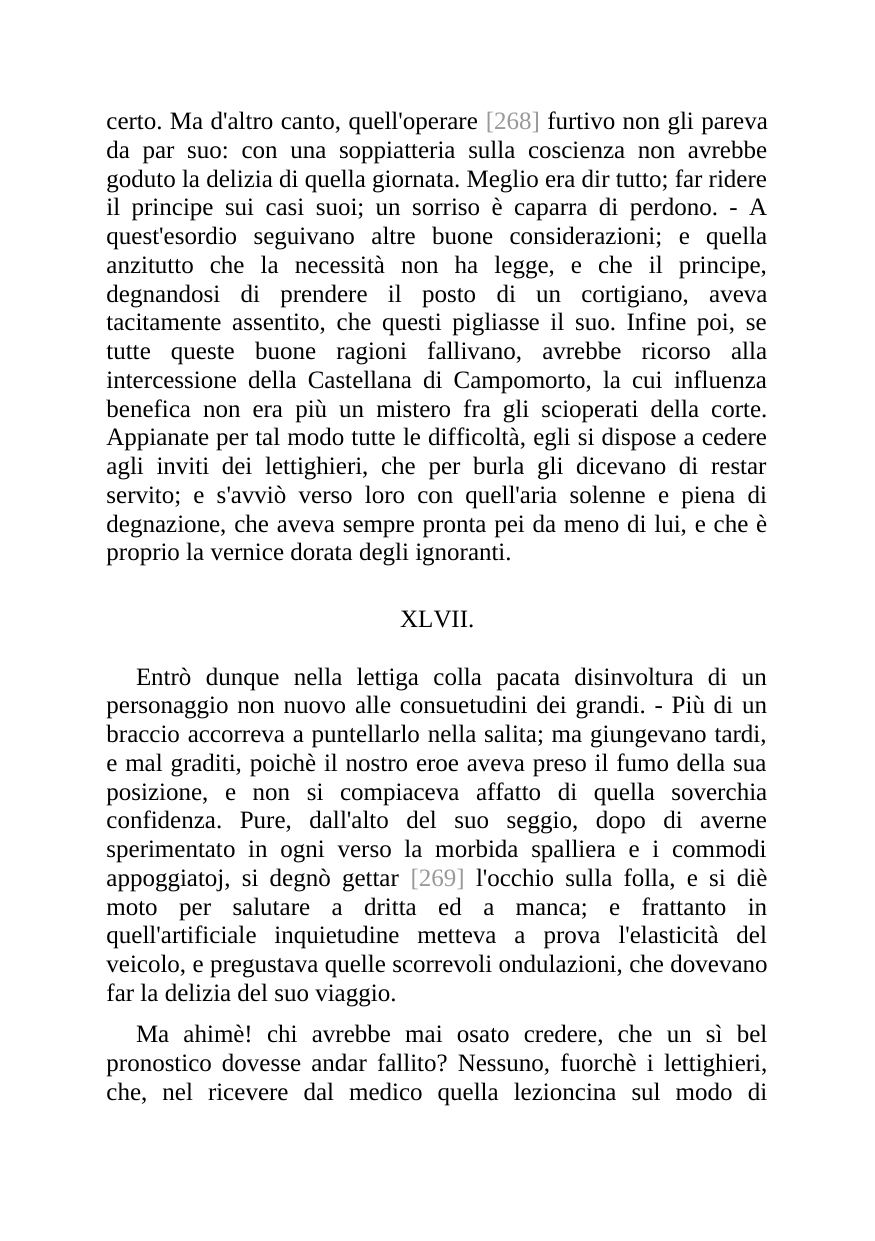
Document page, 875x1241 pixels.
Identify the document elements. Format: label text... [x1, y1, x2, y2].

text Ma ahimè! chi avrebbe mai osato credere, che un sì bel pronostico dovesse andar fallito? Nessuno, fuorchè i lettighieri, che, nel ricevere dal medico quella lezioncina sul modo di [106, 1019, 768, 1105]
text certo. Ma d'altro canto, quell'operare [268] furtivo non gli pareva da par suo: con una soppiatteria sulla coscienza non avrebbe goduto la delizia di quella giornata. Meglio era dir tutto; far ridere il principe sui casi suoi; un sorriso è caparra di perdono. - A quest'esordio seguivano altre buone considerazioni; e quella anzitutto che la necessità non ha legge, e che il principe, degnandosi di prendere il posto di un cortigiano, aveva tacitamente assentito, che questi pigliasse il suo. Infine poi, se tutte queste buone ragioni fallivano, avrebbe ricorso alla intercessione della Castellana di Campomorto, la cui influenza benefica non era più un mistero fra gli scioperati della corte. Appianate per tal modo tutte le difficoltà, egli si dispose a cedere agli inviti dei lettighieri, che per burla gli dicevano di restar servito; e s'avviò verso loro con quell'aria solenne e piena di degnazione, che aveva sempre pronta pei da meno di lui, e che è proprio la vernice dorata degli ignoranti. [106, 106, 768, 566]
subtitle XLVII. [106, 604, 768, 632]
text Entrò dunque nella lettiga colla pacata disinvoltura di un personaggio non nuovo alle consuetudini dei grandi. - Più di un braccio accorreva a puntellarlo nella salita; ma giungevano tardi, e mal graditi, poichè il nostro eroe aveva preso il fumo della sua posizione, e non si compiaceva affatto di quella soverchia confidenza. Pure, dall'alto del suo seggio, dopo di averne sperimentato in ogni verso la morbida spalliera e i commodi appoggiatoj, si degnò gettar [269] l'occhio sulla folla, e si diè moto per salutare a dritta ed a manca; e frattanto in quell'artificiale inquietudine metteva a prova l'elasticità del veicolo, e pregustava quelle scorrevoli ondulazioni, che dovevano far la delizia del suo viaggio. [106, 662, 768, 1007]
